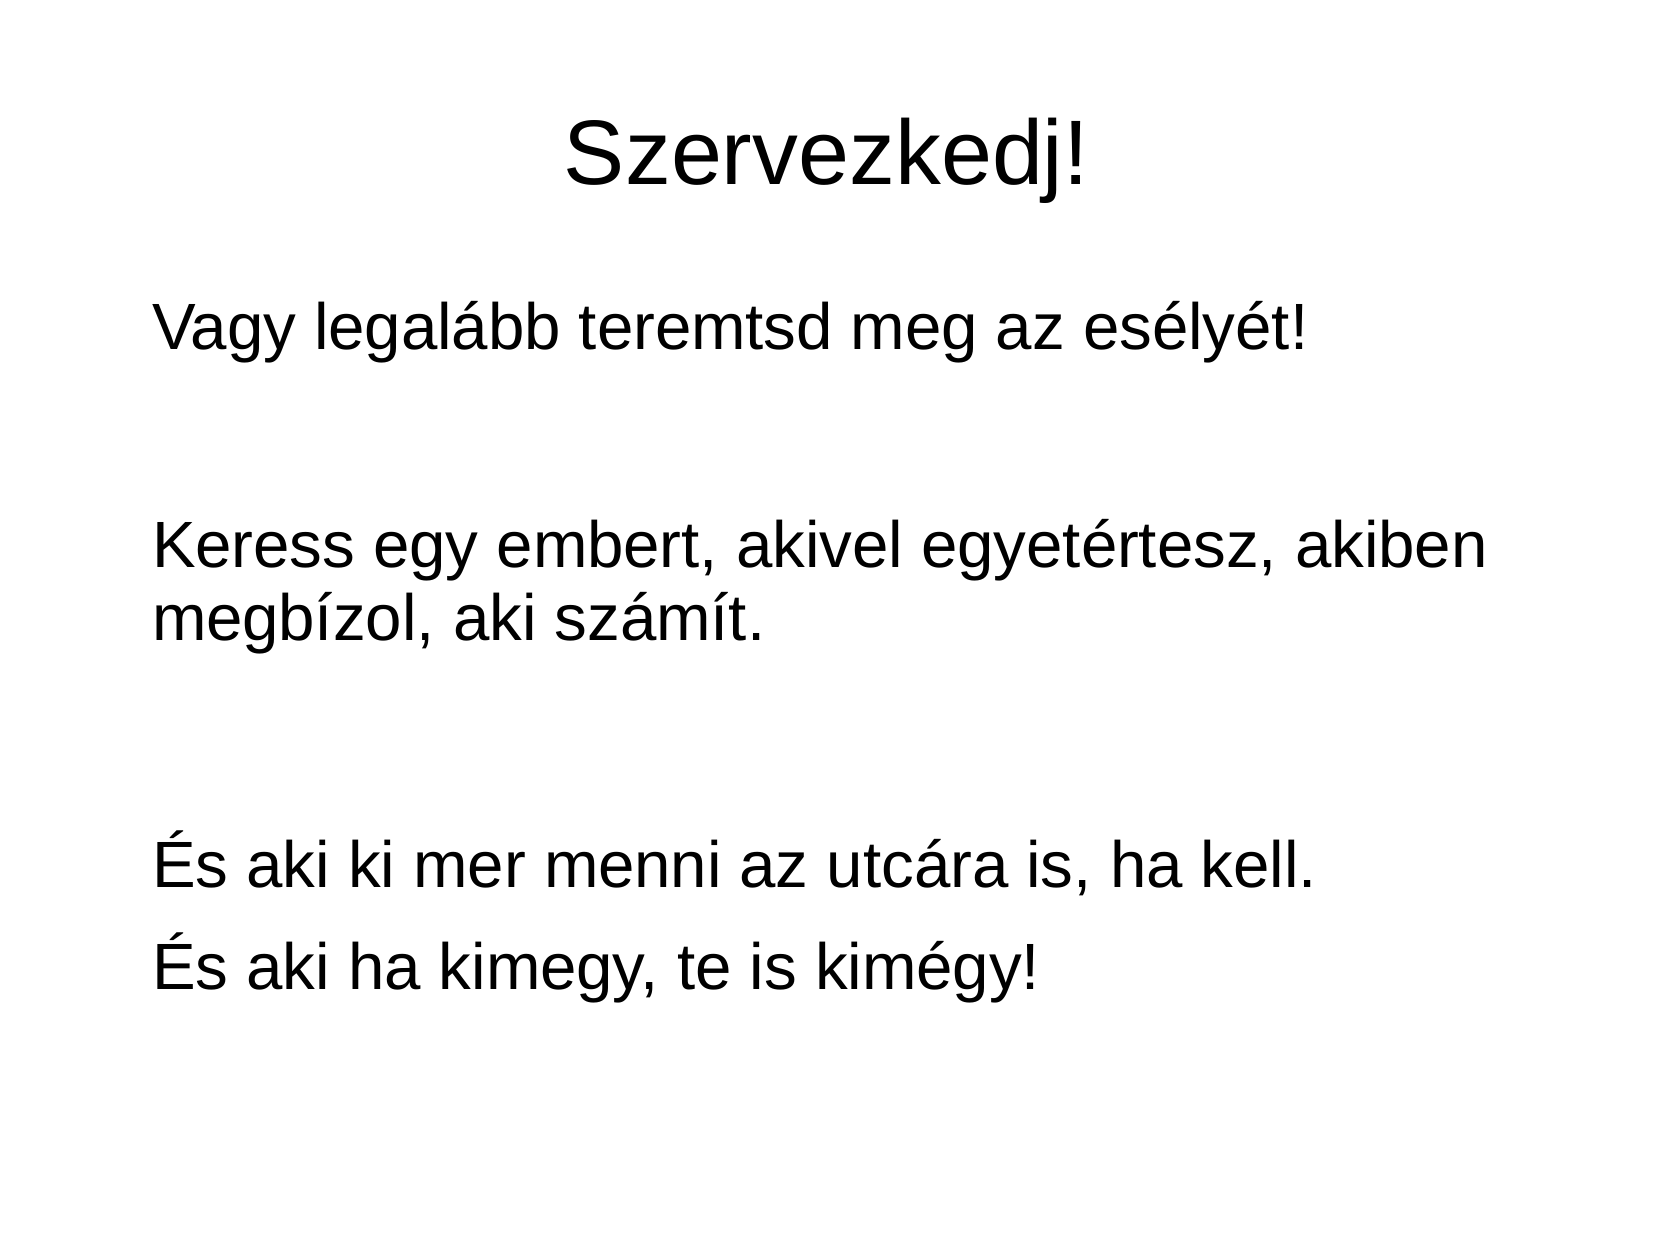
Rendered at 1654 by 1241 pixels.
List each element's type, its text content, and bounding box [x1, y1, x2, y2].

title Szervezkedj! [82, 49, 1571, 257]
list Vagy legalább teremtsd meg az esélyét! Keress egy embert, akivel egyetértesz, akiben megbízol, aki számít. És aki ki mer menni az utcára is, ha kell. És aki ha kimegy, te is kimégy! [82, 290, 1571, 1010]
